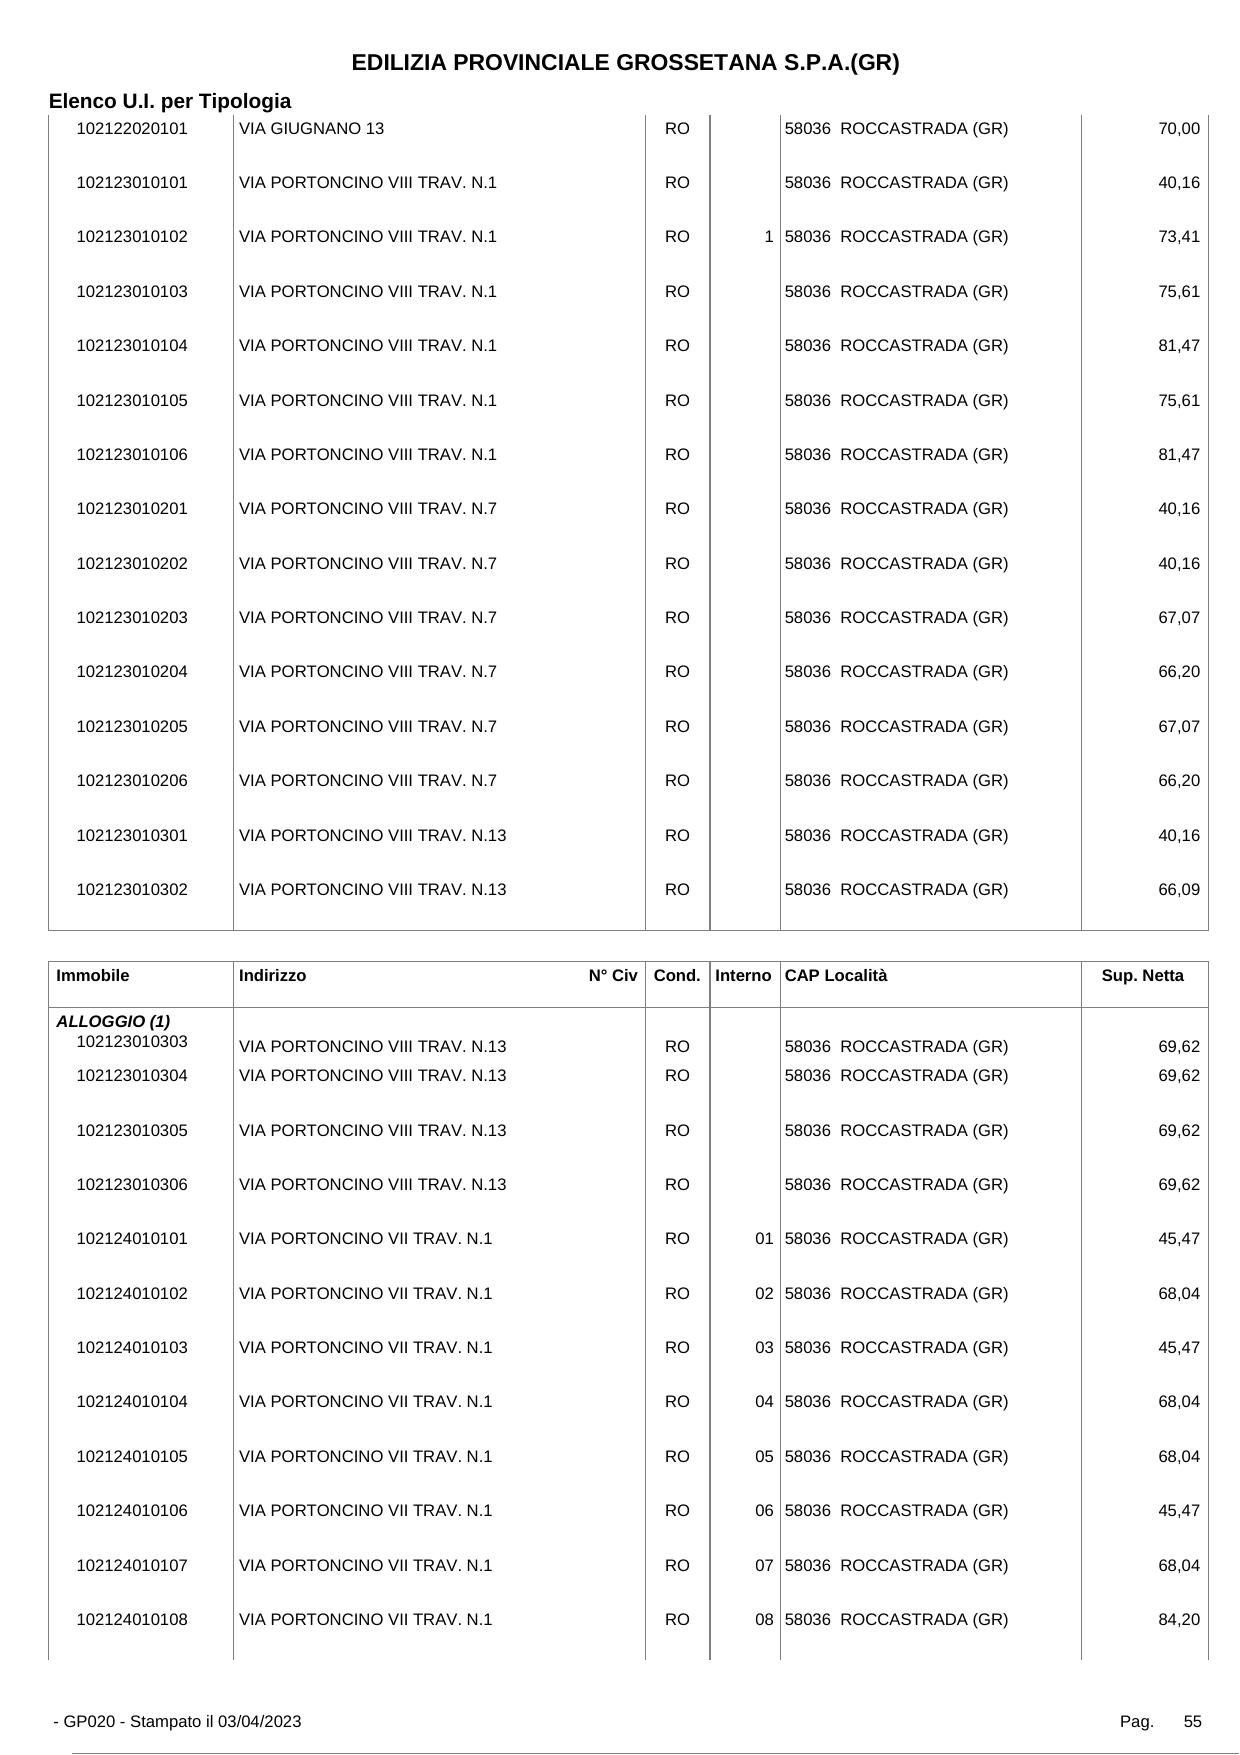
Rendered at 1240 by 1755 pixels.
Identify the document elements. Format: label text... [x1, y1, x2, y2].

table_cell [589, 441, 645, 495]
table_cell 69,62 [1082, 1171, 1208, 1225]
table_cell 58036 ROCCASTRADA (GR) [781, 1606, 1081, 1660]
table_cell 40,16 [1082, 550, 1208, 604]
table_cell [589, 821, 645, 876]
table_cell VIA PORTONCINO VII TRAV. N.1 [234, 1551, 588, 1606]
table_header Indirizzo [234, 962, 588, 1007]
table_cell 58036 ROCCASTRADA (GR) [781, 1443, 1081, 1497]
table_cell VIA PORTONCINO VIII TRAV. N.1 [234, 441, 588, 495]
table_cell [589, 1280, 645, 1334]
table_cell 02 [711, 1280, 780, 1334]
table_cell 68,04 [1082, 1443, 1208, 1497]
table_cell 58036 ROCCASTRADA (GR) [781, 169, 1081, 223]
table_cell [711, 604, 780, 658]
table_cell 73,41 [1082, 223, 1208, 278]
table_cell 102123010206 [49, 767, 233, 821]
table_cell [711, 658, 780, 713]
table_cell 102124010105 [49, 1443, 233, 1497]
table_cell 102124010106 [49, 1497, 233, 1551]
table_cell RO [646, 1008, 709, 1062]
table_cell 102123010106 [49, 441, 233, 495]
table_cell 58036 ROCCASTRADA (GR) [781, 604, 1081, 658]
table_header Sup. Netta [1082, 962, 1208, 1007]
table_cell 68,04 [1082, 1551, 1208, 1606]
table_cell 84,20 [1082, 1606, 1208, 1660]
table_cell [711, 821, 780, 876]
table_cell RO [646, 604, 709, 658]
table_cell 45,47 [1082, 1225, 1208, 1279]
table_cell 45,47 [1082, 1497, 1208, 1551]
table_cell VIA PORTONCINO VII TRAV. N.1 [234, 1388, 588, 1443]
table_cell 66,20 [1082, 658, 1208, 713]
table_cell 69,62 [1082, 1008, 1208, 1062]
table_cell [589, 495, 645, 549]
table_cell 102123010102 [49, 223, 233, 278]
table_cell 58036 ROCCASTRADA (GR) [781, 1062, 1081, 1116]
table_cell RO [646, 1116, 709, 1171]
table_cell [589, 169, 645, 223]
table_cell [711, 1116, 780, 1171]
table_cell [589, 278, 645, 332]
table_cell 58036 ROCCASTRADA (GR) [781, 115, 1081, 169]
table_cell 102123010304 [49, 1062, 233, 1116]
table_cell [589, 1388, 645, 1443]
table_cell RO [646, 223, 709, 278]
table_cell 102123010202 [49, 550, 233, 604]
table_cell [711, 767, 780, 821]
table_cell 102123010104 [49, 332, 233, 386]
table_cell VIA PORTONCINO VII TRAV. N.1 [234, 1280, 588, 1334]
table_cell VIA PORTONCINO VIII TRAV. N.7 [234, 713, 588, 767]
table_cell 58036 ROCCASTRADA (GR) [781, 1497, 1081, 1551]
table_cell VIA PORTONCINO VIII TRAV. N.7 [234, 550, 588, 604]
table_cell VIA PORTONCINO VIII TRAV. N.1 [234, 223, 588, 278]
table_cell [589, 115, 645, 169]
table_cell [589, 1008, 645, 1062]
table_cell 58036 ROCCASTRADA (GR) [781, 876, 1081, 930]
table_cell 102123010302 [49, 876, 233, 930]
table_cell [711, 115, 780, 169]
table_cell ALLOGGIO (1) 102123010303 [49, 1008, 233, 1062]
table_cell 69,62 [1082, 1062, 1208, 1116]
table_cell 102123010305 [49, 1116, 233, 1171]
table_cell 04 [711, 1388, 780, 1443]
table_cell 68,04 [1082, 1280, 1208, 1334]
table_cell 102124010101 [49, 1225, 233, 1279]
table_cell 102123010103 [49, 278, 233, 332]
table_cell RO [646, 1388, 709, 1443]
table_cell VIA PORTONCINO VIII TRAV. N.13 [234, 1008, 588, 1062]
table_cell [589, 223, 645, 278]
table_cell 66,20 [1082, 767, 1208, 821]
table_cell 58036 ROCCASTRADA (GR) [781, 441, 1081, 495]
table_cell RO [646, 1062, 709, 1116]
table_header N° Civ [589, 962, 645, 1007]
table_cell VIA PORTONCINO VII TRAV. N.1 [234, 1334, 588, 1388]
table_cell RO [646, 1497, 709, 1551]
table_cell RO [646, 1606, 709, 1660]
table_cell VIA PORTONCINO VIII TRAV. N.13 [234, 1116, 588, 1171]
table_cell 58036 ROCCASTRADA (GR) [781, 223, 1081, 278]
table_cell 58036 ROCCASTRADA (GR) [781, 658, 1081, 713]
table_cell RO [646, 1551, 709, 1606]
table_cell 58036 ROCCASTRADA (GR) [781, 1008, 1081, 1062]
table_cell 102122020101 [49, 115, 233, 169]
table_cell 102123010205 [49, 713, 233, 767]
table_cell 58036 ROCCASTRADA (GR) [781, 713, 1081, 767]
table_cell 1 [711, 223, 780, 278]
table_cell [711, 278, 780, 332]
table_cell RO [646, 115, 709, 169]
table_cell RO [646, 1334, 709, 1388]
table_cell 58036 ROCCASTRADA (GR) [781, 386, 1081, 441]
table_cell 05 [711, 1443, 780, 1497]
table_cell RO [646, 876, 709, 930]
table_header Immobile [49, 962, 233, 1007]
table_cell 102123010101 [49, 169, 233, 223]
table_cell 102124010102 [49, 1280, 233, 1334]
table_cell VIA PORTONCINO VII TRAV. N.1 [234, 1497, 588, 1551]
table_cell [589, 1116, 645, 1171]
table_cell VIA PORTONCINO VIII TRAV. N.7 [234, 495, 588, 549]
table_cell 102124010104 [49, 1388, 233, 1443]
table_cell 58036 ROCCASTRADA (GR) [781, 821, 1081, 876]
table_cell 40,16 [1082, 495, 1208, 549]
table_cell [711, 495, 780, 549]
table_cell 58036 ROCCASTRADA (GR) [781, 1280, 1081, 1334]
table_cell 67,07 [1082, 713, 1208, 767]
table_cell RO [646, 169, 709, 223]
table_cell [589, 1443, 645, 1497]
table_cell RO [646, 658, 709, 713]
table_cell [589, 604, 645, 658]
table_cell 58036 ROCCASTRADA (GR) [781, 767, 1081, 821]
table_cell VIA PORTONCINO VIII TRAV. N.1 [234, 278, 588, 332]
table_cell [589, 1334, 645, 1388]
table_cell VIA PORTONCINO VIII TRAV. N.7 [234, 767, 588, 821]
table_cell VIA PORTONCINO VII TRAV. N.1 [234, 1606, 588, 1660]
table_cell [589, 1171, 645, 1225]
table_cell RO [646, 386, 709, 441]
table_cell [711, 1171, 780, 1225]
table_cell 81,47 [1082, 441, 1208, 495]
table_cell VIA PORTONCINO VII TRAV. N.1 [234, 1225, 588, 1279]
table_cell [589, 386, 645, 441]
table_cell 69,62 [1082, 1116, 1208, 1171]
table_cell 06 [711, 1497, 780, 1551]
table_cell 58036 ROCCASTRADA (GR) [781, 278, 1081, 332]
table_cell [589, 1497, 645, 1551]
table_cell 58036 ROCCASTRADA (GR) [781, 332, 1081, 386]
table_cell [711, 1008, 780, 1062]
table_cell VIA PORTONCINO VIII TRAV. N.13 [234, 821, 588, 876]
table_cell RO [646, 1443, 709, 1497]
table_cell VIA PORTONCINO VIII TRAV. N.7 [234, 604, 588, 658]
table_header Interno [711, 962, 780, 1007]
table_cell 40,16 [1082, 821, 1208, 876]
table_cell [711, 1062, 780, 1116]
table_cell VIA PORTONCINO VIII TRAV. N.1 [234, 386, 588, 441]
table_cell VIA GIUGNANO 13 [234, 115, 588, 169]
table_cell [711, 876, 780, 930]
table_cell VIA PORTONCINO VIII TRAV. N.13 [234, 876, 588, 930]
table_cell [711, 550, 780, 604]
table_cell VIA PORTONCINO VIII TRAV. N.1 [234, 169, 588, 223]
table_cell RO [646, 1280, 709, 1334]
table_cell 58036 ROCCASTRADA (GR) [781, 495, 1081, 549]
table_cell 75,61 [1082, 278, 1208, 332]
table_cell RO [646, 332, 709, 386]
table_cell VIA PORTONCINO VIII TRAV. N.1 [234, 332, 588, 386]
table_cell 07 [711, 1551, 780, 1606]
table_cell [589, 1225, 645, 1279]
table_cell 102124010108 [49, 1606, 233, 1660]
table_cell [589, 658, 645, 713]
table_cell 45,47 [1082, 1334, 1208, 1388]
table_cell [711, 713, 780, 767]
table_cell VIA PORTONCINO VIII TRAV. N.7 [234, 658, 588, 713]
table_cell 58036 ROCCASTRADA (GR) [781, 1334, 1081, 1388]
table_cell [589, 767, 645, 821]
table_cell 102123010201 [49, 495, 233, 549]
table_cell RO [646, 713, 709, 767]
table_cell [711, 441, 780, 495]
table_cell RO [646, 1171, 709, 1225]
table_cell RO [646, 550, 709, 604]
table_cell 58036 ROCCASTRADA (GR) [781, 1551, 1081, 1606]
table_cell VIA PORTONCINO VII TRAV. N.1 [234, 1443, 588, 1497]
table_cell 58036 ROCCASTRADA (GR) [781, 1388, 1081, 1443]
table_cell [589, 713, 645, 767]
table_header CAP Località [781, 962, 1081, 1007]
table_cell 70,00 [1082, 115, 1208, 169]
table_cell 102123010306 [49, 1171, 233, 1225]
table_cell 58036 ROCCASTRADA (GR) [781, 550, 1081, 604]
table_cell [711, 332, 780, 386]
table_cell [711, 386, 780, 441]
table_cell 102123010301 [49, 821, 233, 876]
table_cell [589, 550, 645, 604]
table_cell 08 [711, 1606, 780, 1660]
table_cell 66,09 [1082, 876, 1208, 930]
table_cell 40,16 [1082, 169, 1208, 223]
table_cell 01 [711, 1225, 780, 1279]
table_cell VIA PORTONCINO VIII TRAV. N.13 [234, 1171, 588, 1225]
table_cell 102123010105 [49, 386, 233, 441]
table_cell RO [646, 441, 709, 495]
table_cell RO [646, 278, 709, 332]
table_cell 102124010107 [49, 1551, 233, 1606]
table_cell 102123010203 [49, 604, 233, 658]
table_cell [589, 876, 645, 930]
table_cell 58036 ROCCASTRADA (GR) [781, 1225, 1081, 1279]
table_cell RO [646, 1225, 709, 1279]
table_cell 81,47 [1082, 332, 1208, 386]
table_cell [589, 1606, 645, 1660]
table_cell 58036 ROCCASTRADA (GR) [781, 1171, 1081, 1225]
table_cell 67,07 [1082, 604, 1208, 658]
table_cell RO [646, 821, 709, 876]
table_cell VIA PORTONCINO VIII TRAV. N.13 [234, 1062, 588, 1116]
table_cell RO [646, 767, 709, 821]
table_cell 102124010103 [49, 1334, 233, 1388]
table_cell [589, 332, 645, 386]
table_cell 102123010204 [49, 658, 233, 713]
table_cell 75,61 [1082, 386, 1208, 441]
table_cell 68,04 [1082, 1388, 1208, 1443]
table_header Cond. [646, 962, 709, 1007]
table_cell [711, 169, 780, 223]
table_cell 03 [711, 1334, 780, 1388]
table_cell 58036 ROCCASTRADA (GR) [781, 1116, 1081, 1171]
table_cell [589, 1551, 645, 1606]
table_cell RO [646, 495, 709, 549]
table_cell [589, 1062, 645, 1116]
